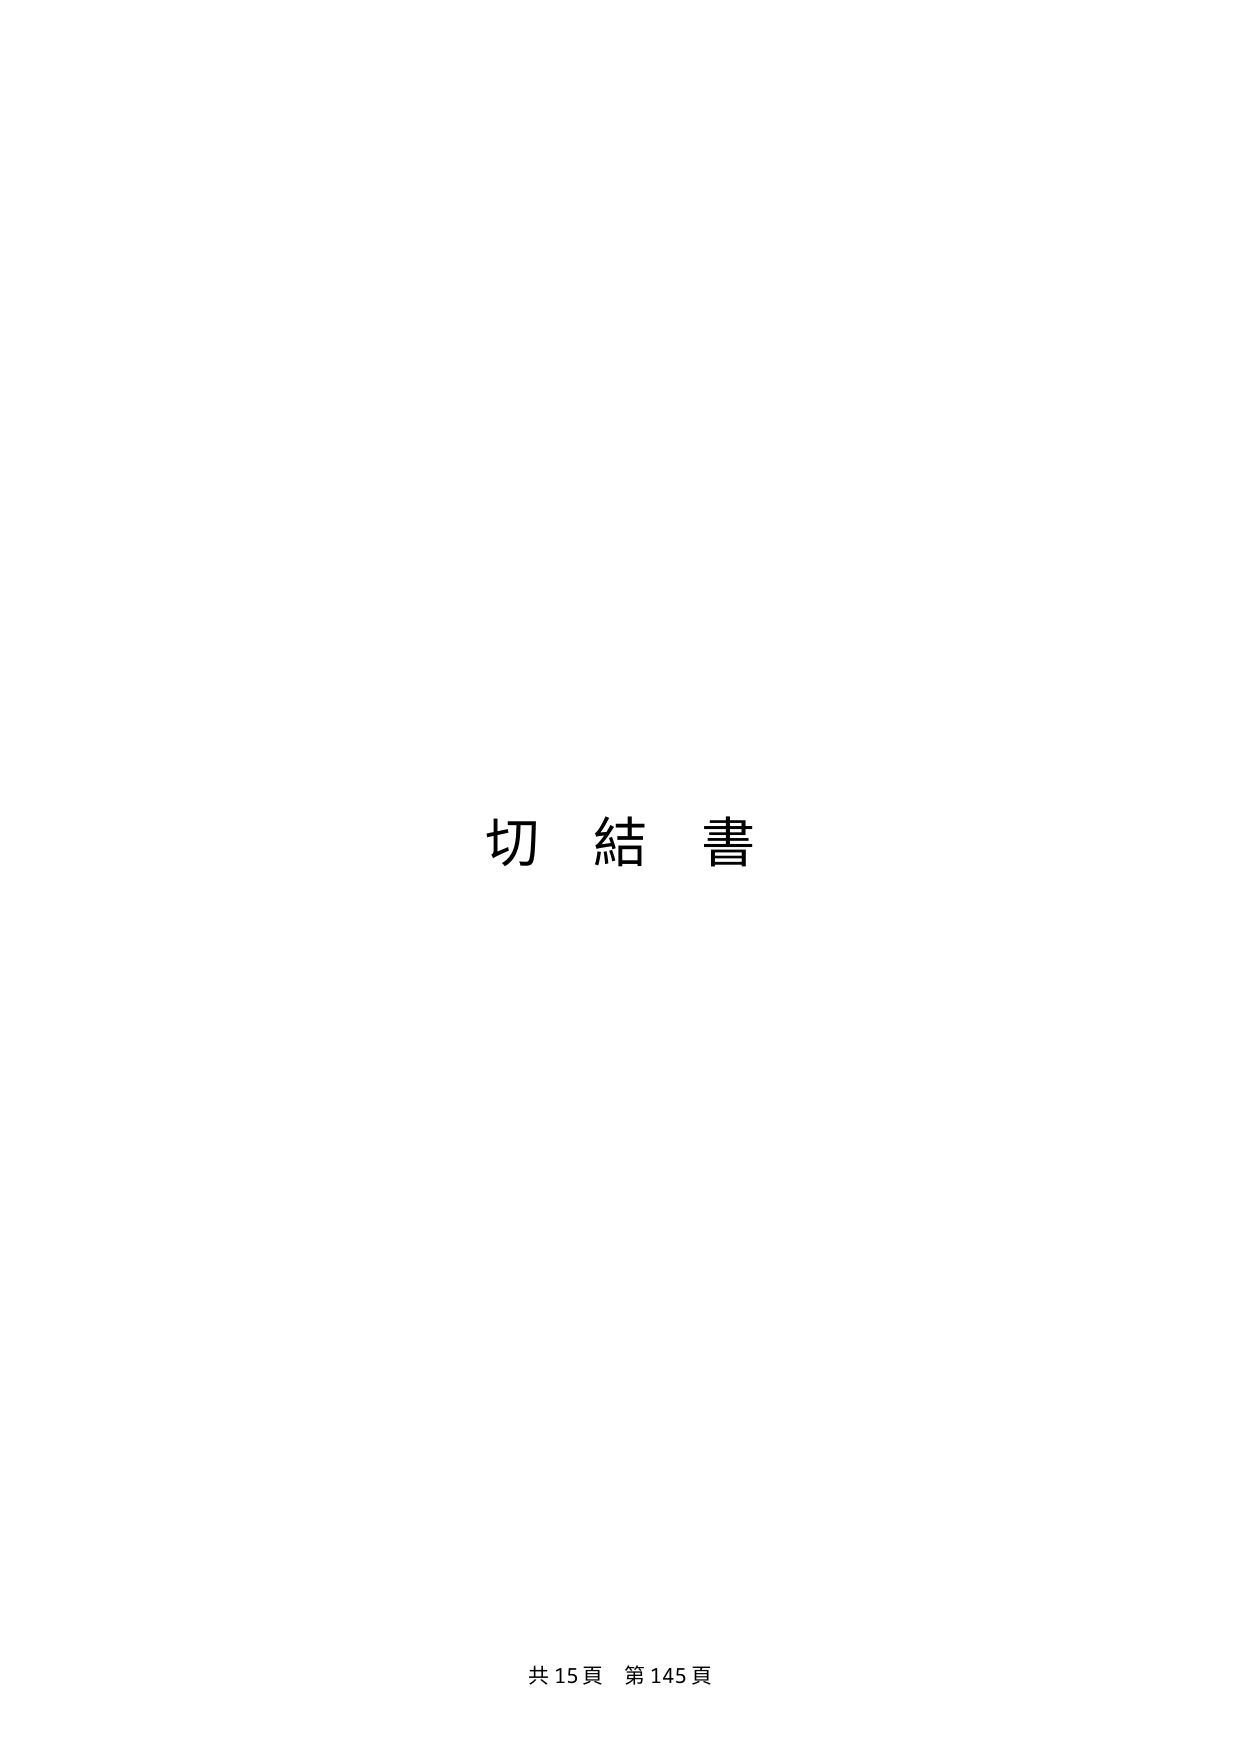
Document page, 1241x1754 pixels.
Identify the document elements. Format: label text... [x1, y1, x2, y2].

text 切 結 書 [118, 766, 1122, 891]
